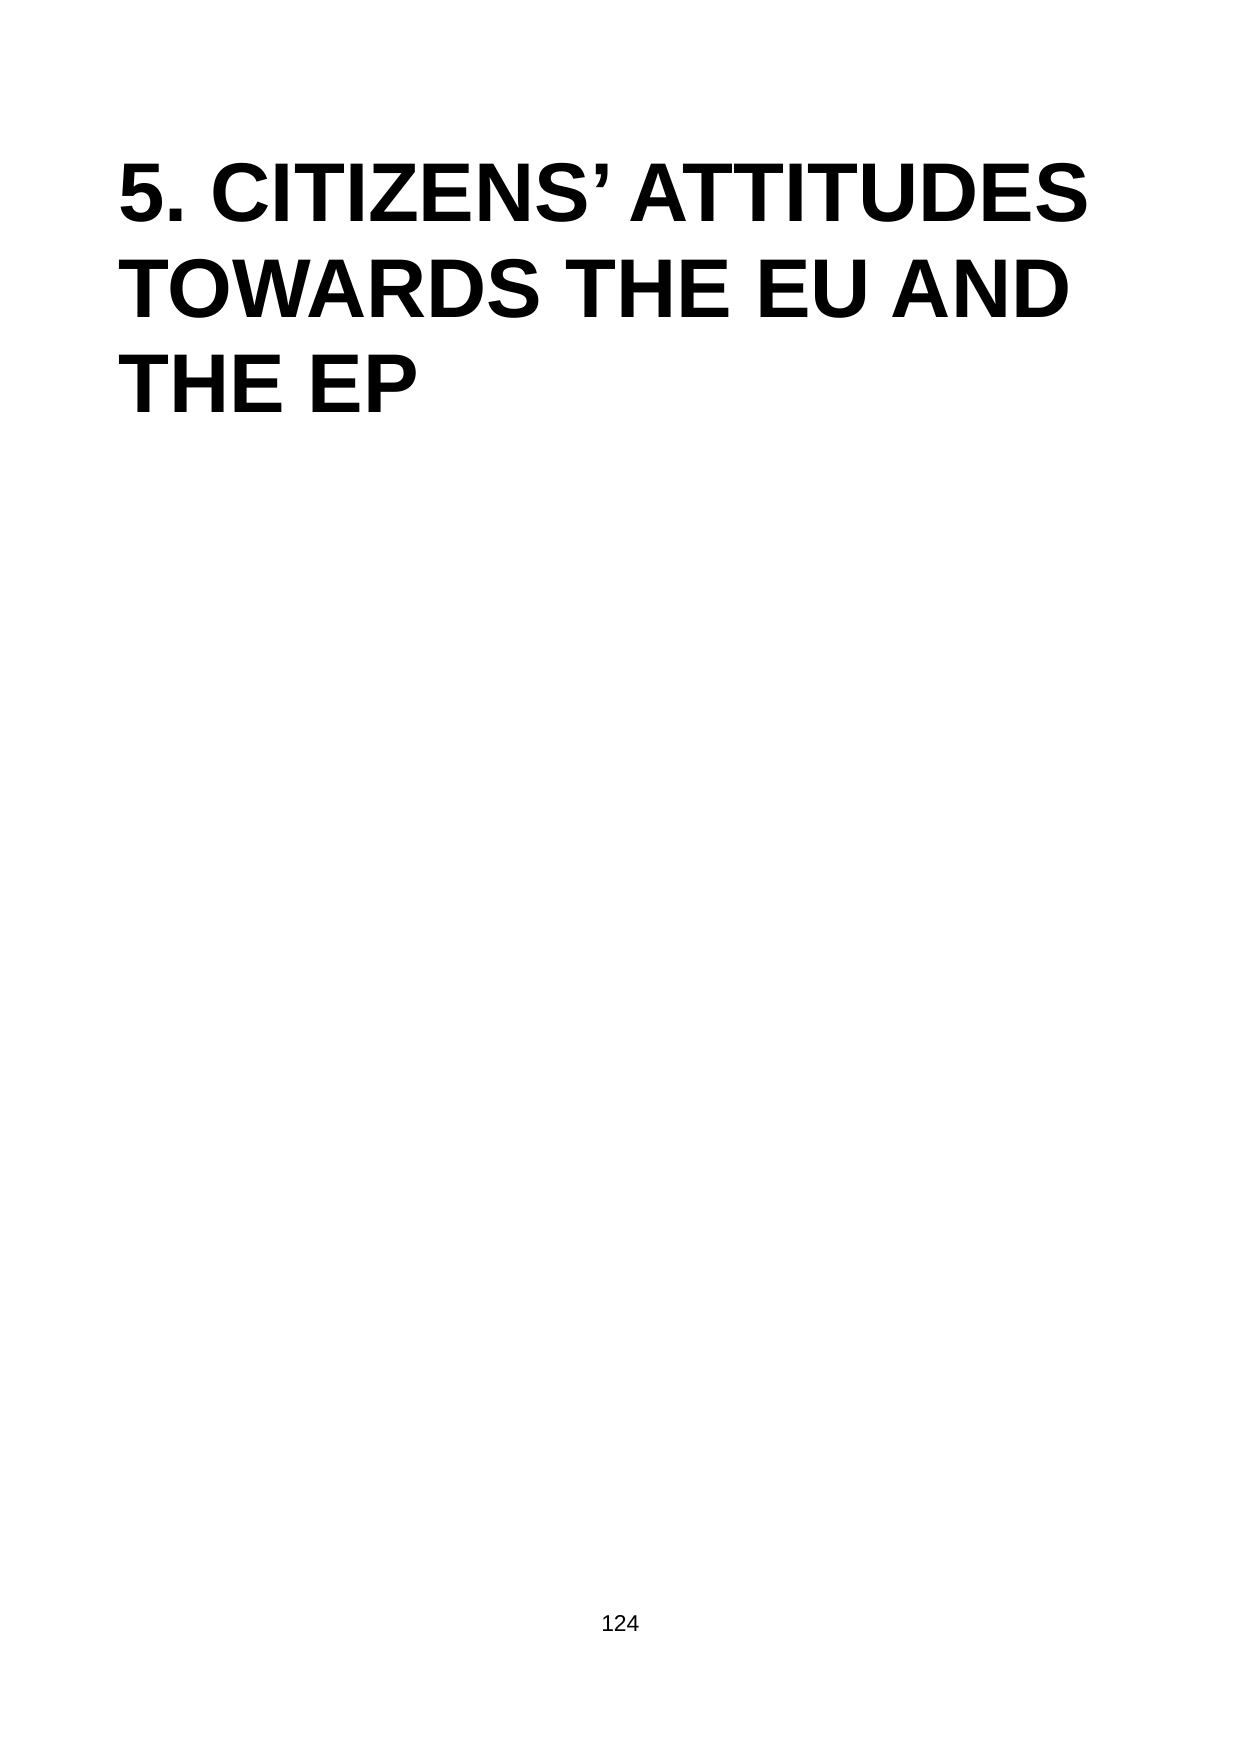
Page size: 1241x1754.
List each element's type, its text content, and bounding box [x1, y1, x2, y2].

text 5. CITIZENS’ ATTITUDES TOWARDS THE EU AND THE EP [118, 143, 1122, 431]
